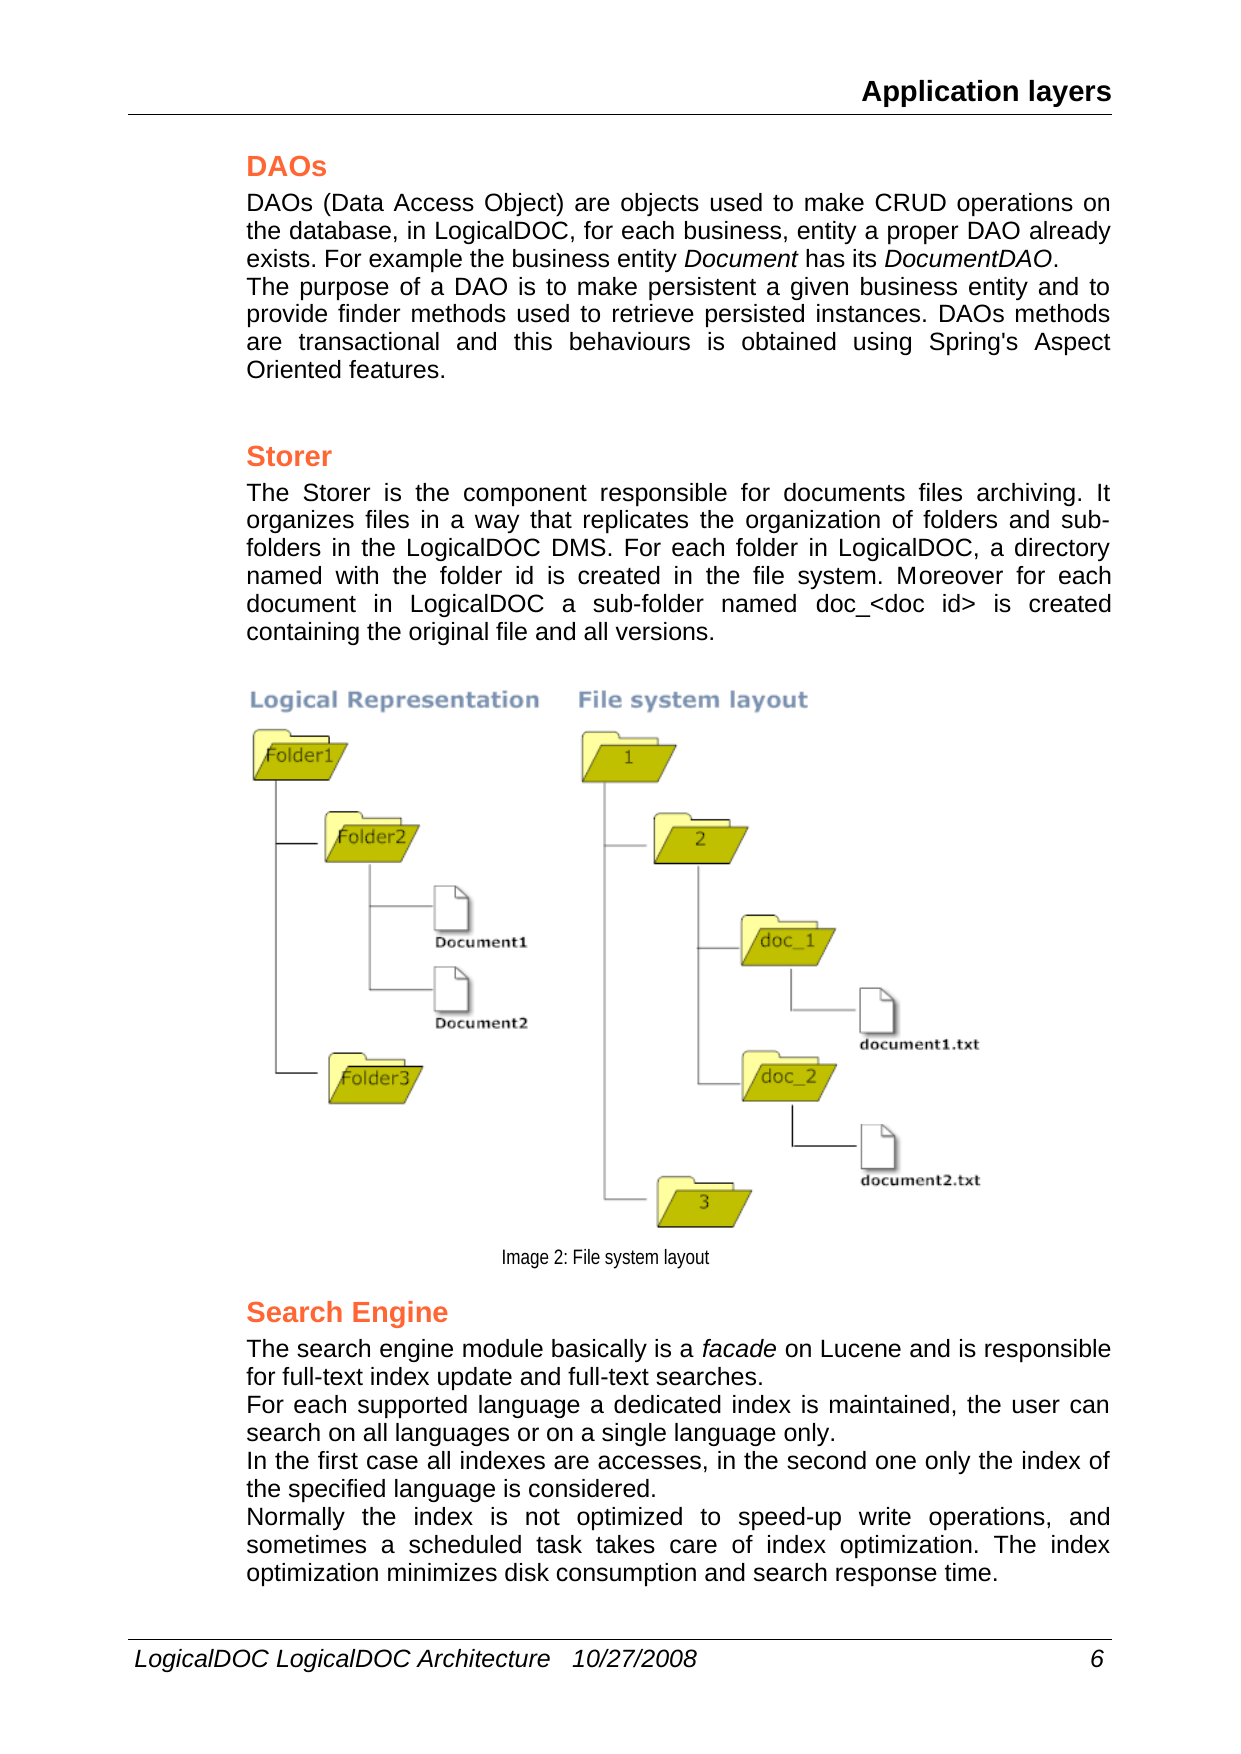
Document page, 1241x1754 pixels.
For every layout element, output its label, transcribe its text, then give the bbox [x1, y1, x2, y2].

text In the first case all indexes are accesses, in the second one only the index of the specified language is considered. [246, 1447, 1112, 1502]
subtitle DAOs [246, 150, 1112, 183]
subtitle Storer [246, 440, 1112, 472]
text The purpose of a DAO is to make persistent a given business entity and to provide finder methods used to retrieve persisted instances. DAOs methods are transactional and this behaviours is obtained using Spring's Aspect Oriented features. [246, 272, 1112, 384]
text For each supported language a dedicated index is maintained, the user can search on all languages or on a single language only. [246, 1391, 1112, 1447]
subtitle Search Engine [246, 1296, 1112, 1329]
text DAOs (Data Access Object) are objects used to make CRUD operations on the database, in LogicalDOC, for each business, entity a proper DAO already exists. For example the business entity Document has its DocumentDAO. [246, 188, 1112, 272]
picture [242, 680, 999, 1245]
text The search engine module basically is a facade on Lucene and is responsible for full-text index update and full-text searches. [246, 1335, 1112, 1391]
text Normally the index is not optimized to speed-up write operations, and sometimes a scheduled task takes care of index optimization. The index optimization minimizes disk consumption and search response time. [246, 1502, 1112, 1586]
text The Storer is the component responsible for documents files archiving. It organizes files in a way that replicates the organization of folders and sub-folders in the LogicalDOC DMS. For each folder in LogicalDOC, a directory named with the folder id is created in the file system. Moreover for each document in LogicalDOC a sub-folder named doc_<doc id> is created containing the original file and all versions. [246, 478, 1112, 646]
text Image 2: File system layout [242, 1245, 969, 1268]
